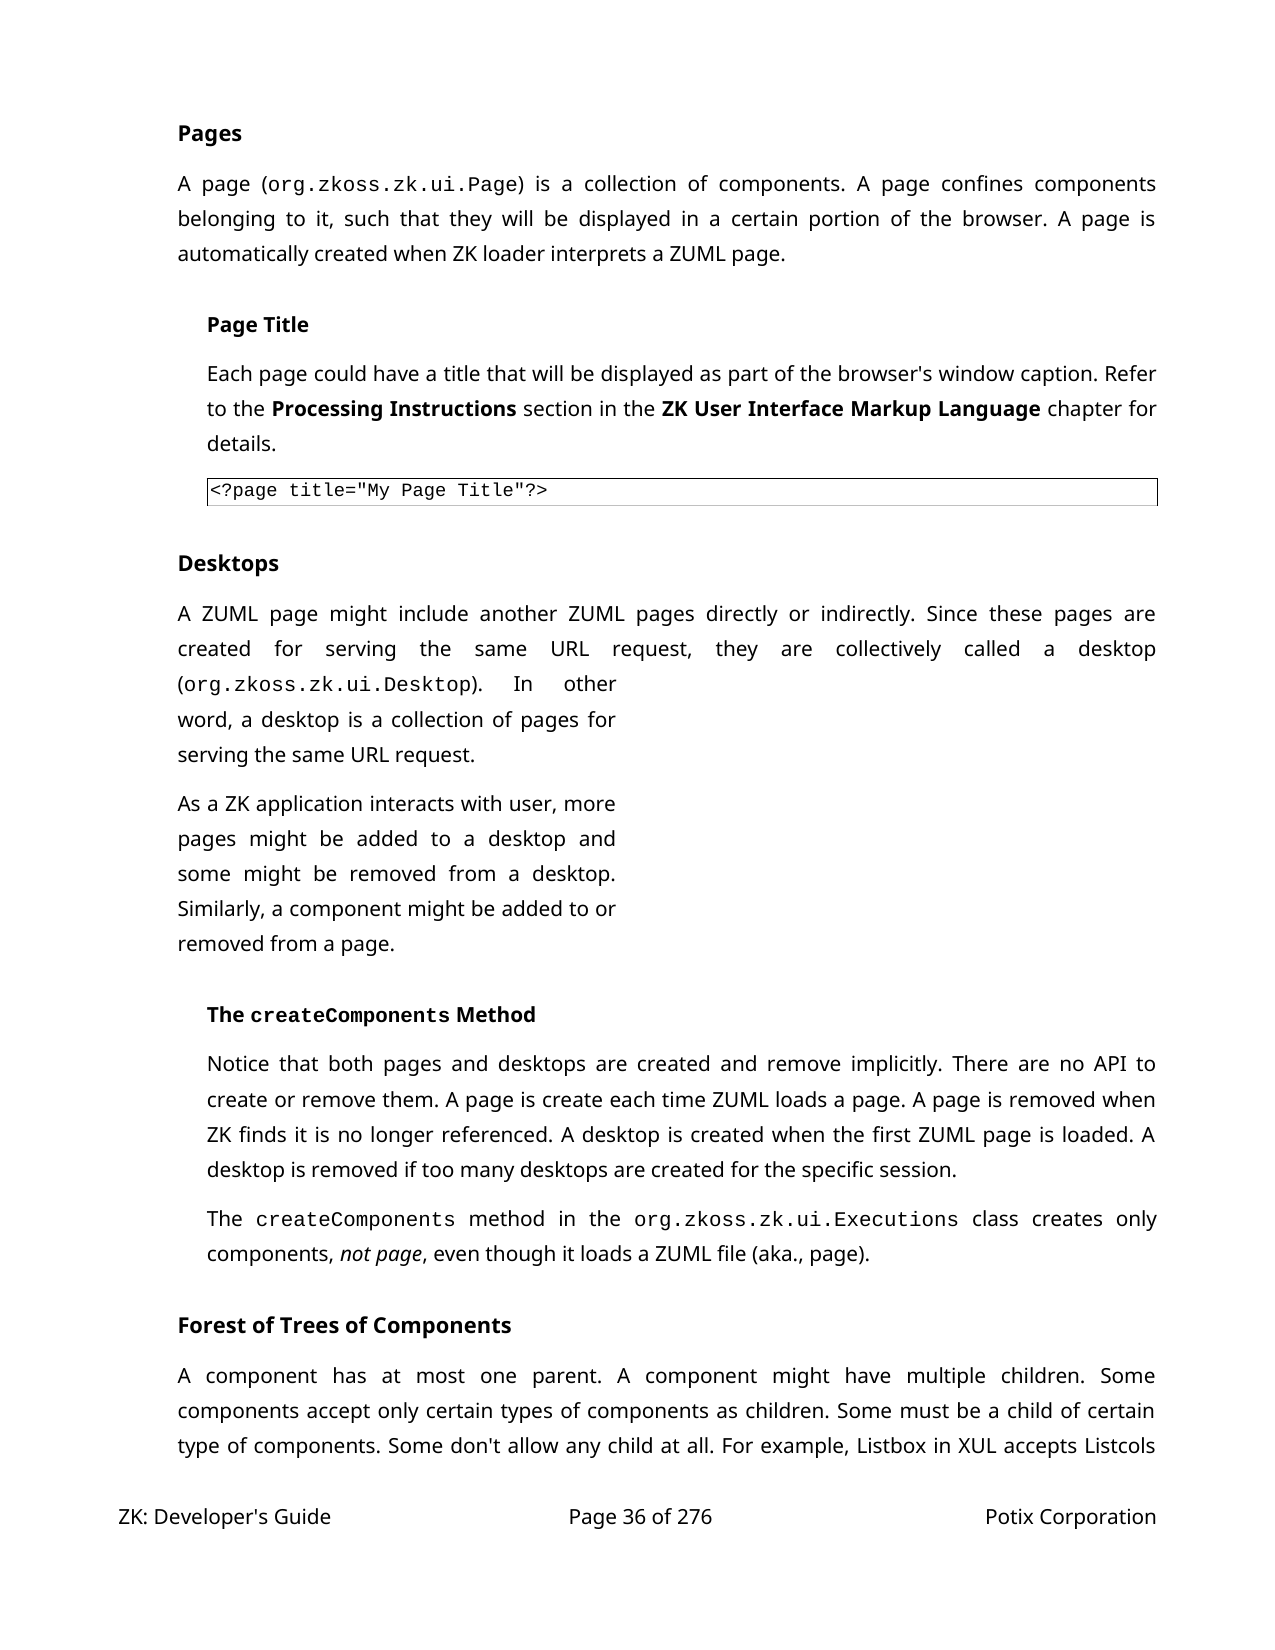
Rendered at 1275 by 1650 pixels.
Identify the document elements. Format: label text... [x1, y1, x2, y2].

text <?page title="My Page Title"?> [208, 479, 1157, 505]
subtitle The createComponents Method [207, 1000, 1157, 1029]
text Notice that both pages and desktops are created and remove implicitly. There are no API to create or remove them. A page is create each time ZUML loads a page. A page is removed when ZK finds it is no longer referenced. A desktop is created when the first ZUML page is loaded. A desktop is removed if too many desktops are created for the specific session. [207, 1049, 1157, 1183]
text A page (org.zkoss.zk.ui.Page) is a collection of components. A page confines components belonging to it, such that they will be displayed in a certain portion of the browser. A page is automatically created when ZK loader interprets a ZUML page. [177, 169, 1157, 268]
subtitle Forest of Trees of Components [177, 1310, 1157, 1340]
text The createComponents method in the org.zkoss.zk.ui.Executions class creates only components, not page, even though it loads a ZUML file (aka., page). [207, 1204, 1157, 1268]
subtitle Pages [177, 118, 1157, 148]
subtitle Desktops [177, 548, 1157, 578]
text A ZUML page might include another ZUML pages directly or indirectly. Since these pages are created for serving the same URL request, they are collectively called a desktop (org.zkoss.zk.ui.Desktop). In other word, a desktop is a collection of pages for serving the same URL request. [177, 599, 1157, 768]
text As a ZK application interacts with user, more pages might be added to a desktop and some might be removed from a desktop. Similarly, a component might be added to or removed from a page. [177, 789, 1157, 958]
text Each page could have a title that will be displayed as part of the browser's window caption. Refer to the Processing Instructions section in the ZK User Interface Markup Language chapter for details. [207, 359, 1157, 458]
text A component has at most one parent. A component might have multiple children. Some components accept only certain types of components as children. Some must be a child of certain type of components. Some don't allow any child at all. For example, Listbox in XUL accepts Listcols [177, 1361, 1157, 1459]
subtitle Page Title [207, 310, 1157, 338]
